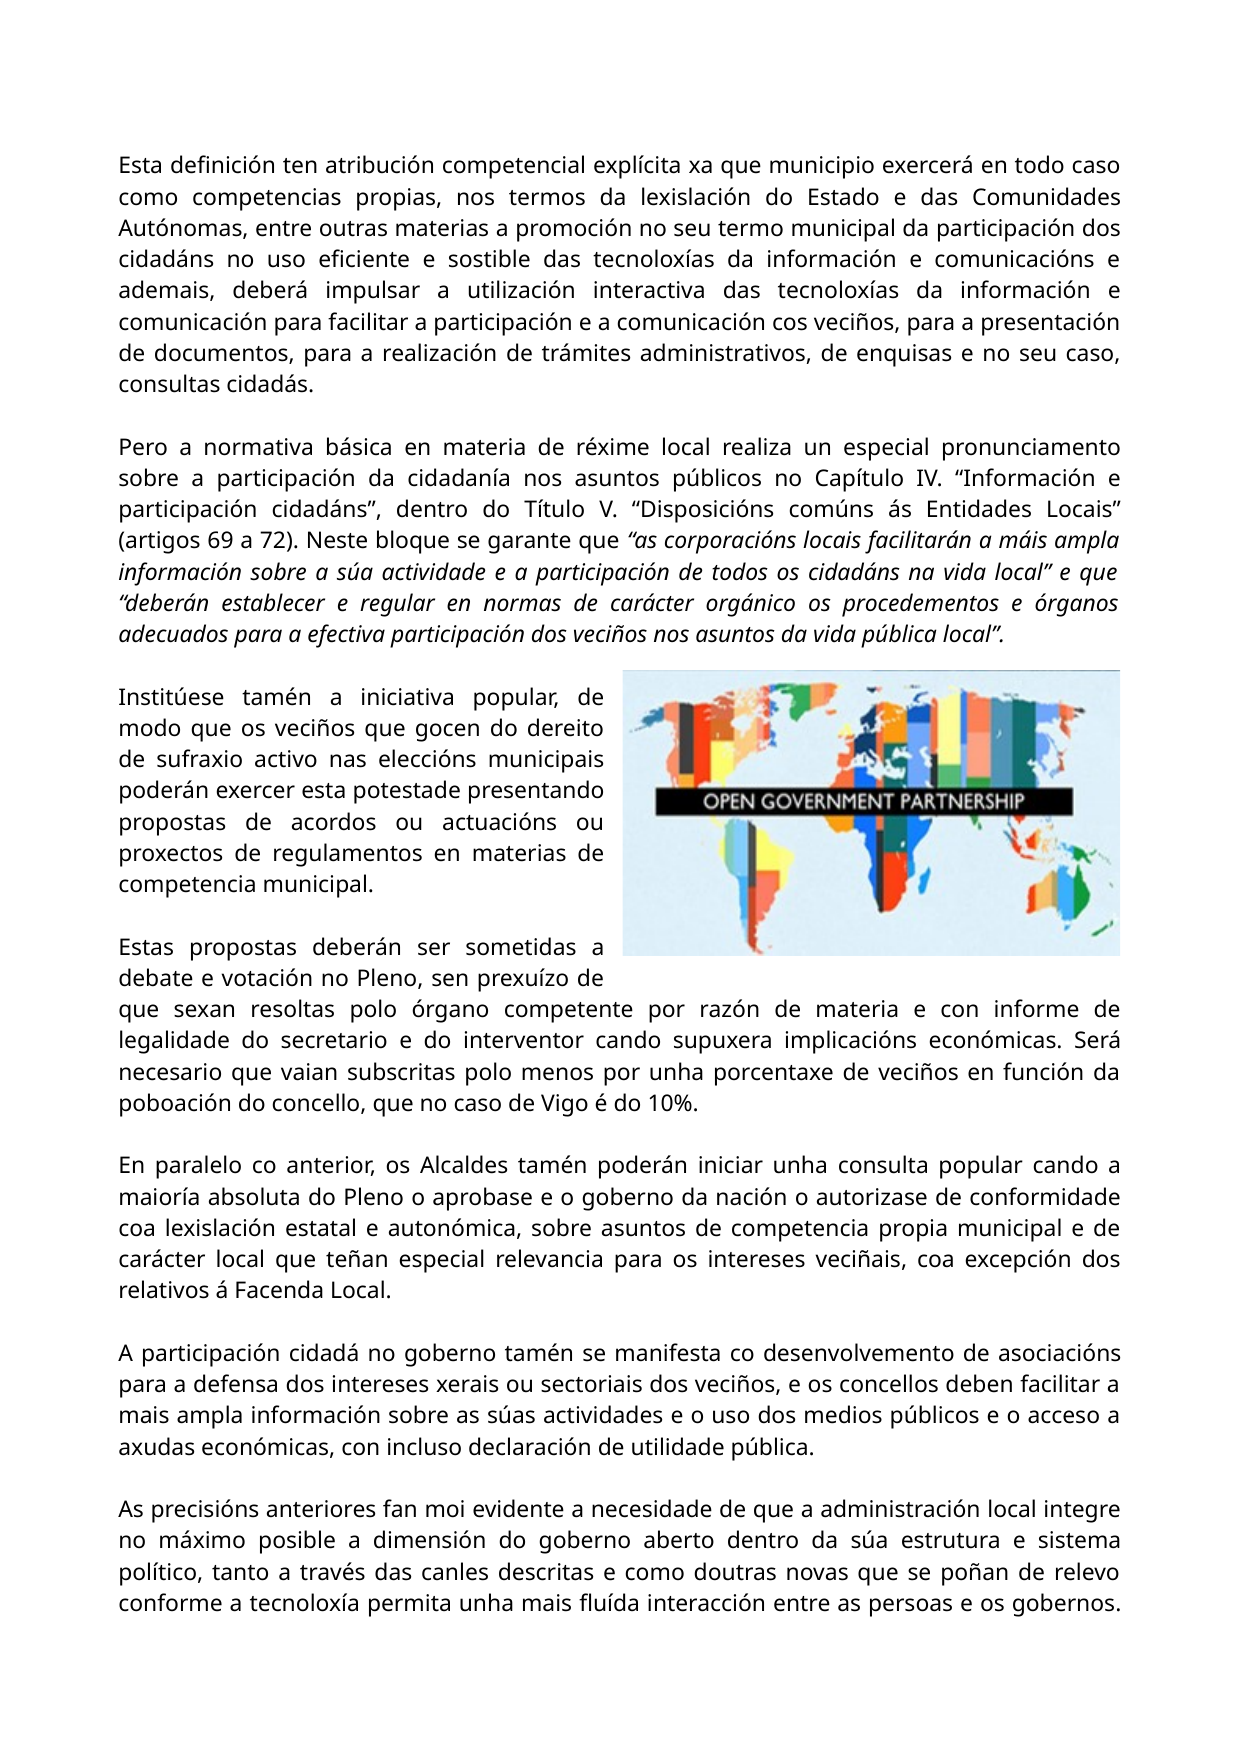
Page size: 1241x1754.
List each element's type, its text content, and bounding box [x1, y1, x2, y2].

text As precisións anteriores fan moi evidente a necesidade de que a administración local integre no máximo posible a dimensión do goberno aberto dentro da súa estrutura e sistema político, tanto a través das canles descritas e como doutras novas que se poñan de relevo conforme a tecnoloxía permita unha mais fluída interacción entre as persoas e os gobernos. [118, 1493, 1122, 1618]
text Estas propostas deberán ser sometidas a debate e votación no Pleno, sen prexuízo de que sexan resoltas polo órgano competente por razón de materia e con informe de legalidade do secretario e do interventor cando supuxera implicacións económicas. Será necesario que vaian subscritas polo menos por unha porcentaxe de veciños en función da poboación do concello, que no caso de Vigo é do 10%. [118, 931, 1122, 1118]
text Pero a normativa básica en materia de réxime local realiza un especial pronunciamento sobre a participación da cidadanía nos asuntos públicos no Capítulo IV. “Información e participación cidadáns”, dentro do Título V. “Disposicións comúns ás Entidades Locais” (artigos 69 a 72). Neste bloque se garante que “as corporacións locais facilitarán a máis ampla información sobre a súa actividade e a participación de todos os cidadáns na vida local” e que “deberán establecer e regular en normas de carácter orgánico os procedementos e órganos adecuados para a efectiva participación dos veciños nos asuntos da vida pública local”. [118, 431, 1122, 649]
text En paralelo co anterior, os Alcaldes tamén poderán iniciar unha consulta popular cando a maioría absoluta do Pleno o aprobase e o goberno da nación o autorizase de conformidade coa lexislación estatal e autonómica, sobre asuntos de competencia propia municipal e de carácter local que teñan especial relevancia para os intereses veciñais, coa excepción dos relativos á Facenda Local. [118, 1149, 1122, 1306]
text Esta definición ten atribución competencial explícita xa que municipio exercerá en todo caso como competencias propias, nos termos da lexislación do Estado e das Comunidades Autónomas, entre outras materias a promoción no seu termo municipal da participación dos cidadáns no uso eficiente e sostible das tecnoloxías da información e comunicacións e ademais, deberá impulsar a utilización interactiva das tecnoloxías da información e comunicación para facilitar a participación e a comunicación cos veciños, para a presentación de documentos, para a realización de trámites administrativos, de enquisas e no seu caso, consultas cidadás. [118, 149, 1122, 399]
text A participación cidadá no goberno tamén se manifesta co desenvolvemento de asociacións para a defensa dos intereses xerais ou sectoriais dos veciños, e os concellos deben facilitar a mais ampla información sobre as súas actividades e o uso dos medios públicos e o acceso a axudas económicas, con incluso declaración de utilidade pública. [118, 1337, 1122, 1462]
text Institúese tamén a iniciativa popular, de modo que os veciños que gocen do dereito de sufraxio activo nas eleccións municipais poderán exercer esta potestade presentando propostas de acordos ou actuacións ou proxectos de regulamentos en materias de competencia municipal. [118, 681, 622, 899]
picture [622, 670, 1121, 956]
